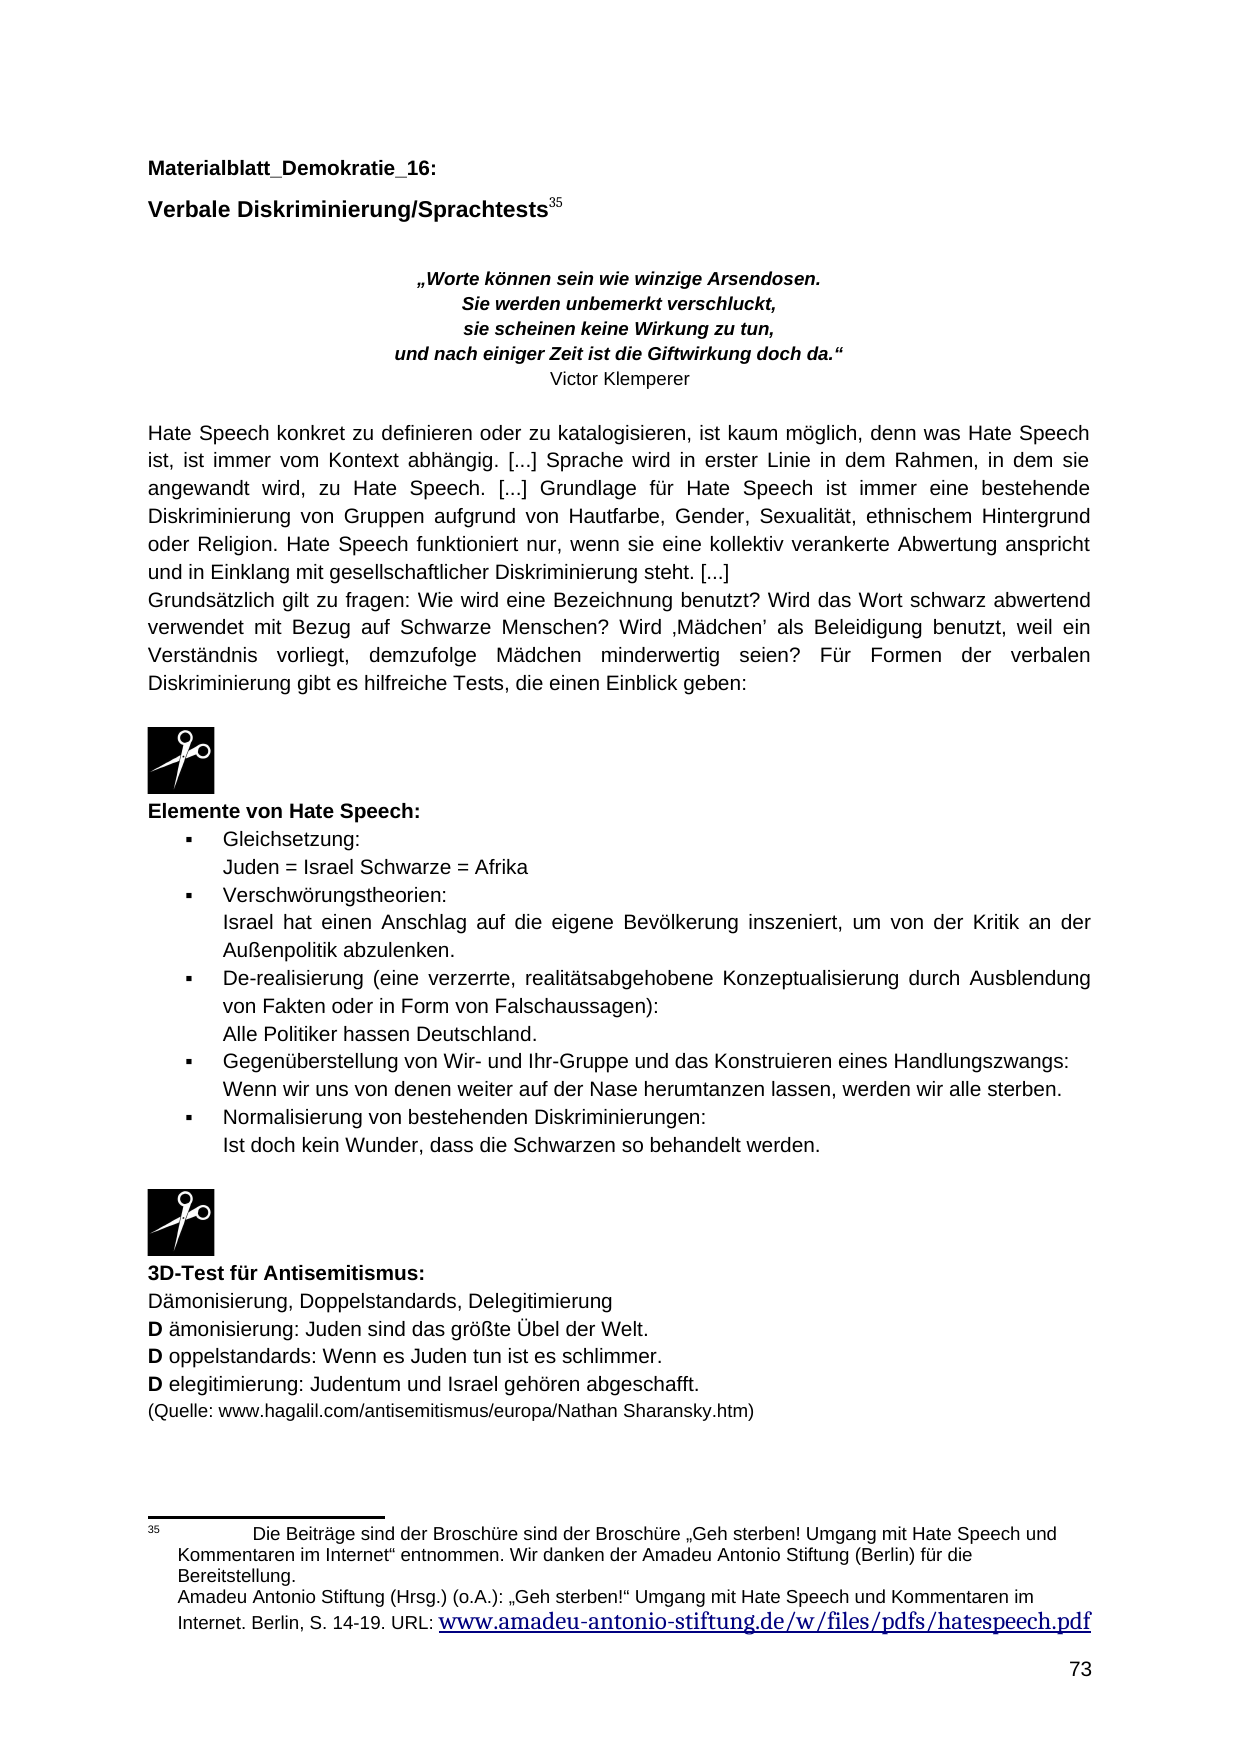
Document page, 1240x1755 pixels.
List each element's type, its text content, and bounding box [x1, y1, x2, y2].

text Juden = Israel Schwarze = Afrika [223, 855, 1092, 878]
text Dämonisierung, Doppelstandards, Delegitimierung [148, 1289, 1092, 1313]
text „Worte können sein wie winzige Arsendosen. [148, 268, 1092, 289]
text Materialblatt_Demokratie_16: [148, 156, 1092, 179]
picture [147, 1189, 215, 1256]
list Normalisierung von bestehenden Diskriminierungen: [185, 1106, 1092, 1129]
text (Quelle: www.hagalil.com/antisemitismus/europa/Nathan Sharansky.htm) [148, 1401, 1092, 1422]
text sie scheinen keine Wirkung zu tun, [148, 318, 1092, 339]
picture [147, 727, 215, 794]
list Verschwörungstheorien: [185, 883, 1092, 906]
text Sie werden unbemerkt verschluckt, [148, 293, 1092, 314]
text Alle Politiker hassen Deutschland. [223, 1022, 1092, 1045]
text Wenn wir uns von denen weiter auf der Nase herumtanzen lassen, werden wir alle sterben. [223, 1078, 1092, 1101]
text Verbale Diskriminierung/Sprachtests [148, 194, 1092, 223]
text 3D-Test für Antisemitismus: [148, 1262, 1092, 1285]
text Victor Klemperer [148, 368, 1092, 389]
text D oppelstandards: Wenn es Juden tun ist es schlimmer. [148, 1345, 1092, 1368]
text Elemente von Hate Speech: [148, 800, 1092, 823]
list Gegenüberstellung von Wir- und Ihr-Gruppe und das Konstruieren eines Handlungszwangs: [185, 1050, 1092, 1073]
text Amadeu Antonio Stiftung (Hrsg.) (o.A.): „Geh sterben!“ Umgang mit Hate Speech und Kommentaren im Internet. Berlin, S. 14-19. URL: www.amadeu-antonio-stiftung.de/w/files/pdfs/hatespeech.pdf [177, 1586, 1092, 1636]
list Gleichsetzung: [185, 827, 1092, 851]
text und nach einiger Zeit ist die Giftwirkung doch da.“ [148, 343, 1092, 364]
list De-realisierung (eine verzerrte, realitätsabgehobene Konzeptualisierung durch Ausblendung von Fakten oder in Form von Falschaussagen): [185, 967, 1092, 1018]
text Hate Speech konkret zu definieren oder zu katalogisieren, ist kaum möglich, denn was Hate Speech ist, ist immer vom Kontext abhängig. [...] Sprache wird in erster Linie in dem Rahmen, in dem sie angewandt wird, zu Hate Speech. [...] Grundlage für Hate Speech ist immer eine bestehende Diskriminierung von Gruppen aufgrund von Hautfarbe, Gender, Sexualität, ethnischem Hintergrund oder Religion. Hate Speech funktioniert nur, wenn sie eine kollektiv verankerte Abwertung anspricht und in Einklang mit gesellschaftlicher Diskriminierung steht. [...] [148, 421, 1092, 583]
text D elegitimierung: Judentum und Israel gehören abgeschafft. [148, 1373, 1092, 1396]
text Israel hat einen Anschlag auf die eigene Bevölkerung inszeniert, um von der Kritik an der Außenpolitik abzulenken. [223, 911, 1092, 962]
text D ämonisierung: Juden sind das größte Übel der Welt. [148, 1317, 1092, 1340]
text Ist doch kein Wunder, dass die Schwarzen so behandelt werden. [223, 1133, 1092, 1157]
text Die Beiträge sind der Broschüre sind der Broschüre „Geh sterben! Umgang mit Hate Speech und Kommentaren im Internet“ entnommen. Wir danken der Amadeu Antonio Stiftung (Berlin) für die Bereitstellung. [148, 1523, 1092, 1586]
text Grundsätzlich gilt zu fragen: Wie wird eine Bezeichnung benutzt? Wird das Wort schwarz abwertend verwendet mit Bezug auf Schwarze Menschen? Wird ‚Mädchen’ als Beleidigung benutzt, weil ein Verständnis vorliegt, demzufolge Mädchen minderwertig seien? Für Formen der verbalen Diskriminierung gibt es hilfreiche Tests, die einen Einblick geben: [148, 588, 1092, 695]
